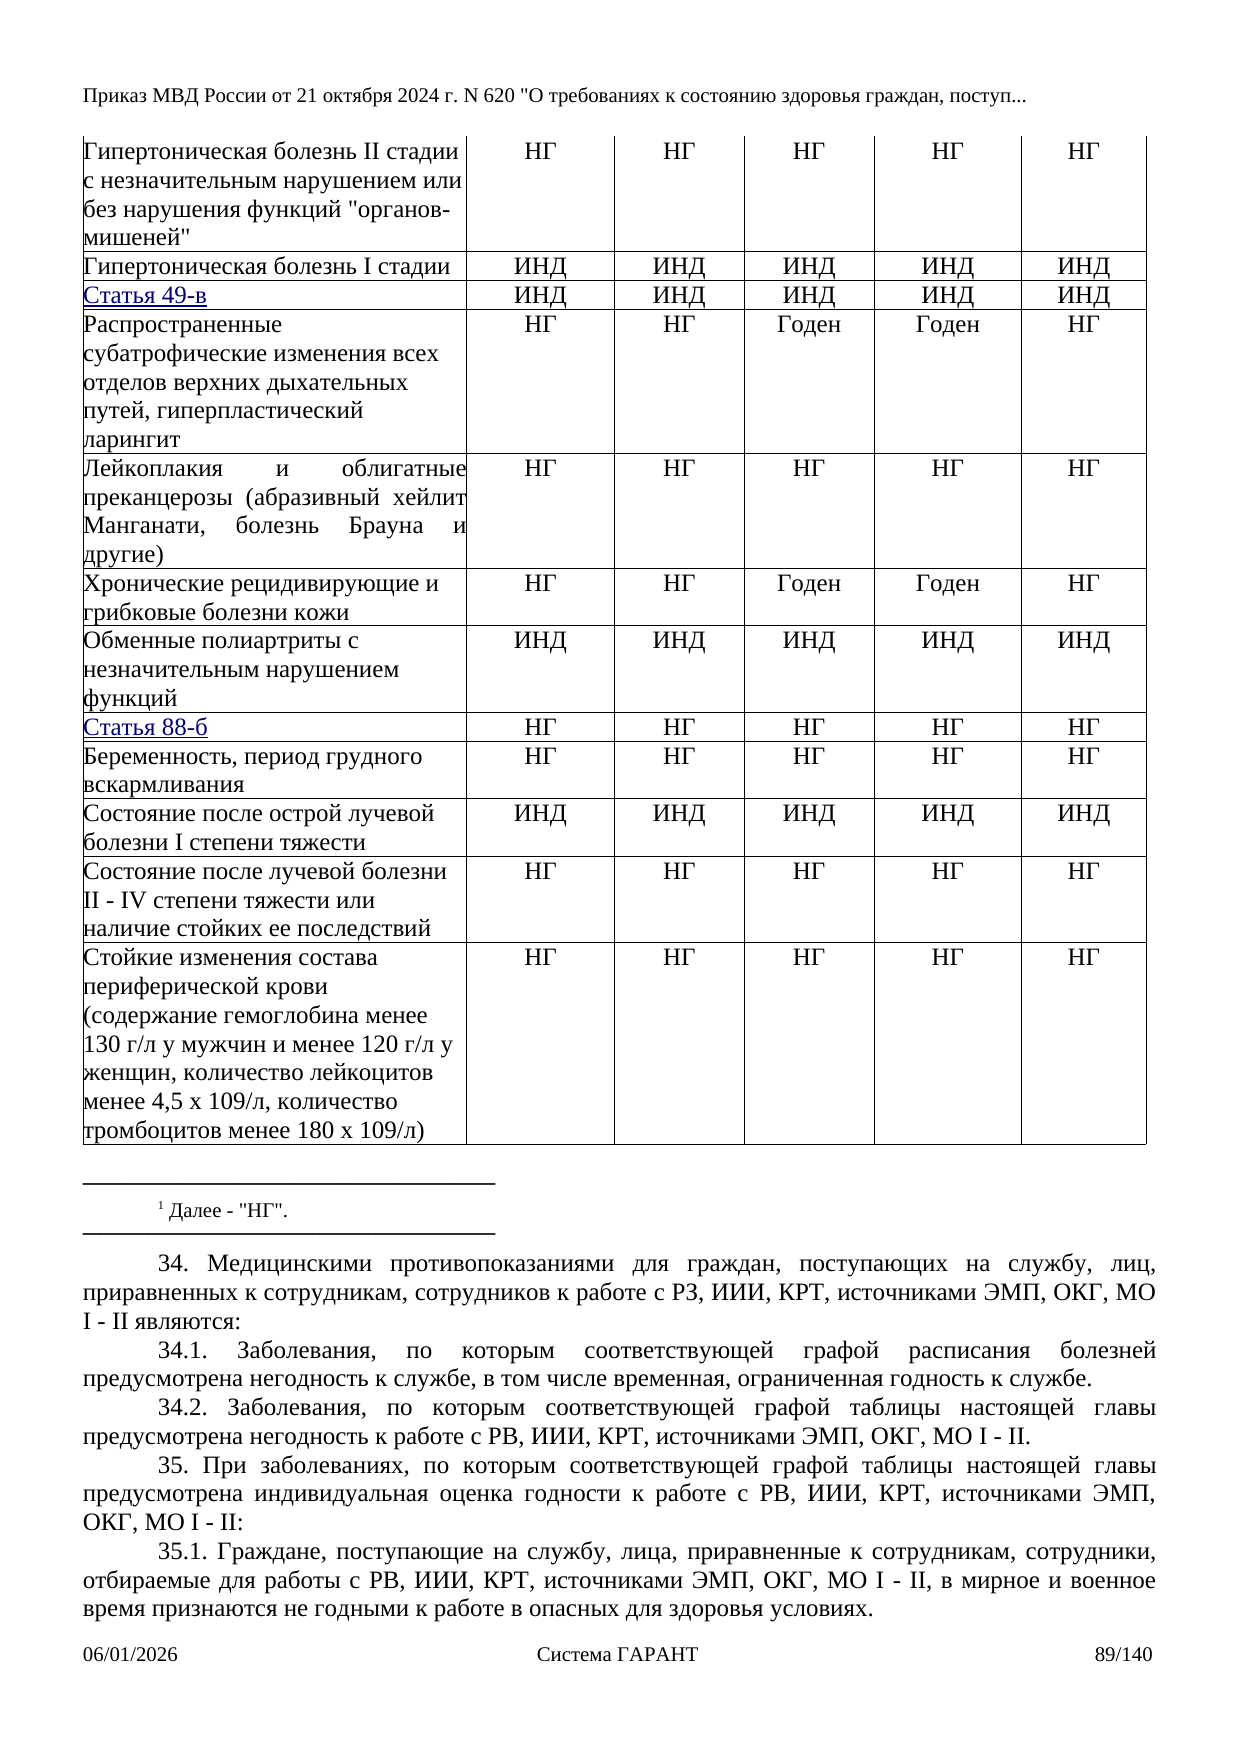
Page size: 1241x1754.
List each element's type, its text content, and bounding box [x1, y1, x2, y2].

table_cell Гипертоническая болезнь I стадии [84, 252, 466, 280]
table_cell ИНД [467, 252, 614, 280]
text 1 Далее - "НГ". [83, 1198, 1157, 1222]
table_cell НГ [745, 857, 874, 942]
table_cell ИНД [1022, 626, 1146, 712]
table_cell НГ [745, 713, 874, 741]
table_cell НГ [1022, 943, 1146, 1144]
table_cell Статья 88-б [84, 713, 466, 741]
table_cell НГ [1022, 857, 1146, 942]
text 34.1. Заболевания, по которым соответствующей графой расписания болезней предусмотрена негодность к службе, в том числе временная, ограниченная годность к службе. [83, 1335, 1157, 1392]
text 35.1. Граждане, поступающие на службу, лица, приравненные к сотрудникам, сотрудники, отбираемые для работы с РВ, ИИИ, КРТ, источниками ЭМП, ОКГ, МО I - II, в мирное и военное время признаются не годными к работе в опасных для здоровья условиях. [83, 1536, 1157, 1622]
table_cell Статья 49-в [84, 281, 466, 309]
table_cell НГ [745, 943, 874, 1144]
table_cell НГ [1022, 310, 1146, 453]
text ────────────────────────────── [83, 1172, 1157, 1198]
table_cell Обменные полиартриты с незначительным нарушением функций [84, 626, 466, 712]
table_cell НГ [615, 454, 744, 568]
table_cell ИНД [875, 626, 1021, 712]
table_cell Состояние после острой лучевой болезни I степени тяжести [84, 799, 466, 856]
table_cell НГ [1022, 713, 1146, 741]
table_cell НГ [875, 136, 1021, 251]
table_cell ИНД [875, 281, 1021, 309]
table_cell Стойкие изменения состава периферической крови (содержание гемоглобина менее 130 г/л у мужчин и менее 120 г/л у женщин, количество лейкоцитов менее 4,5 х 109/л, количество тромбоцитов менее 180 х 109/л) [84, 943, 466, 1144]
table_cell НГ [615, 310, 744, 453]
table_cell ИНД [467, 799, 614, 856]
table_cell ИНД [1022, 281, 1146, 309]
table_cell НГ [467, 857, 614, 942]
table_cell НГ [615, 136, 744, 251]
table_cell ИНД [745, 626, 874, 712]
table_cell ИНД [1022, 252, 1146, 280]
table_cell НГ [615, 569, 744, 625]
text 34. Медицинскими противопоказаниями для граждан, поступающих на службу, лиц, приравненных к сотрудникам, сотрудников к работе с РЗ, ИИИ, КРТ, источниками ЭМП, ОКГ, МО I - II являются: [83, 1248, 1157, 1335]
table_cell ИНД [615, 281, 744, 309]
table_cell НГ [615, 713, 744, 741]
table_cell ИНД [615, 799, 744, 856]
table_cell НГ [745, 136, 874, 251]
table_cell ИНД [467, 626, 614, 712]
table_cell Лейкоплакия и облигатные преканцерозы (абразивный хейлит Манганати, болезнь Брауна и другие) [84, 454, 466, 568]
table_cell ИНД [745, 252, 874, 280]
text 35. При заболеваниях, по которым соответствующей графой таблицы настоящей главы предусмотрена индивидуальная оценка годности к работе с РВ, ИИИ, КРТ, источниками ЭМП, ОКГ, МО I - II: [83, 1450, 1157, 1536]
table_cell ИНД [1022, 799, 1146, 856]
table_cell ИНД [467, 281, 614, 309]
table_cell Гипертоническая болезнь II стадии с незначительным нарушением или без нарушения функций "органов-мишеней" [84, 136, 466, 251]
table_cell НГ [615, 943, 744, 1144]
table_cell НГ [875, 857, 1021, 942]
table_cell НГ [1022, 136, 1146, 251]
table_cell НГ [1022, 454, 1146, 568]
table_cell Распространенные субатрофические изменения всех отделов верхних дыхательных путей, гиперпластический ларингит [84, 310, 466, 453]
table_cell НГ [875, 454, 1021, 568]
table_cell Состояние после лучевой болезни II - IV степени тяжести или наличие стойких ее последствий [84, 857, 466, 942]
table_cell НГ [615, 742, 744, 798]
table_cell Годен [745, 310, 874, 453]
table_cell НГ [745, 742, 874, 798]
table_cell НГ [467, 136, 614, 251]
table_cell НГ [467, 742, 614, 798]
table_cell ИНД [615, 626, 744, 712]
table_cell Годен [875, 569, 1021, 625]
table_cell Хронические рецидивирующие и грибковые болезни кожи [84, 569, 466, 625]
table_cell ИНД [745, 799, 874, 856]
table_cell НГ [467, 713, 614, 741]
table_cell Годен [875, 310, 1021, 453]
table_cell Годен [745, 569, 874, 625]
table_cell НГ [875, 943, 1021, 1144]
table_cell НГ [467, 454, 614, 568]
table_cell НГ [467, 943, 614, 1144]
table_cell НГ [1022, 742, 1146, 798]
text 34.2. Заболевания, по которым соответствующей графой таблицы настоящей главы предусмотрена негодность к работе с РВ, ИИИ, КРТ, источниками ЭМП, ОКГ, МО I - II. [83, 1392, 1157, 1450]
table_cell НГ [875, 713, 1021, 741]
table_cell Беременность, период грудного вскармливания [84, 742, 466, 798]
table_cell ИНД [875, 799, 1021, 856]
table_cell НГ [467, 569, 614, 625]
table_cell ИНД [875, 252, 1021, 280]
table_cell НГ [745, 454, 874, 568]
table_cell НГ [875, 742, 1021, 798]
table_cell ИНД [745, 281, 874, 309]
text ────────────────────────────── [83, 1222, 1157, 1248]
table_cell НГ [615, 857, 744, 942]
table_cell ИНД [615, 252, 744, 280]
table_cell НГ [1022, 569, 1146, 625]
table_cell НГ [467, 310, 614, 453]
